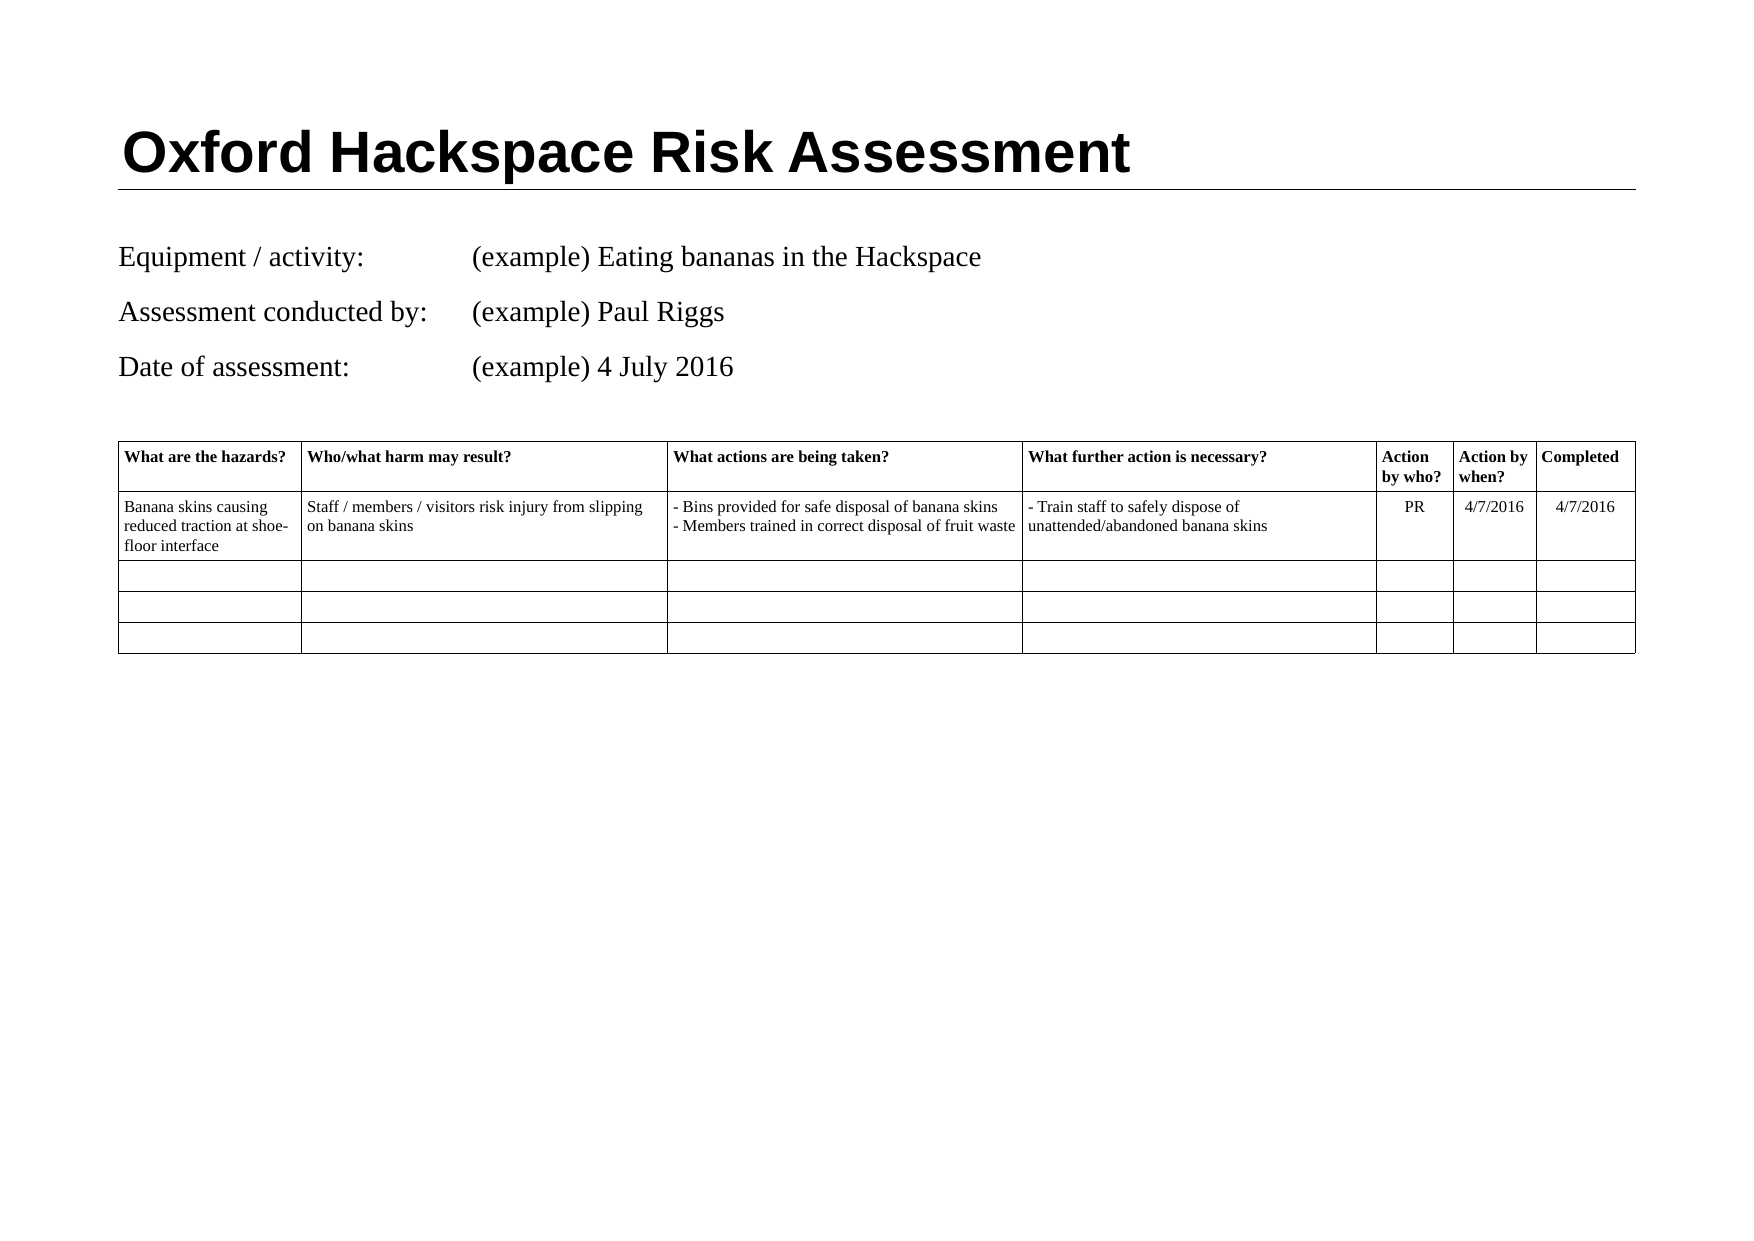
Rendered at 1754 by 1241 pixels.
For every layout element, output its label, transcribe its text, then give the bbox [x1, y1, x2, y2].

table_cell 4/7/2016 [1537, 492, 1635, 560]
table_cell [1377, 592, 1453, 622]
table_cell [1454, 623, 1536, 652]
table_header Action by who? [1377, 442, 1453, 491]
table_cell [1454, 592, 1536, 622]
table_cell [1537, 592, 1635, 622]
table_cell [302, 561, 667, 591]
table_cell 4/7/2016 [1454, 492, 1536, 560]
table_cell [302, 592, 667, 622]
table_header Who/what harm may result? [302, 442, 667, 491]
table_cell [1537, 623, 1635, 652]
table_cell [302, 623, 667, 652]
table_cell [668, 592, 1022, 622]
text Assessment conducted by: (example) Paul Riggs [118, 294, 1636, 328]
table_cell [668, 623, 1022, 652]
table_cell [1023, 561, 1376, 591]
table_header Completed [1537, 442, 1635, 491]
table_cell PR [1377, 492, 1453, 560]
table_cell [1023, 623, 1376, 652]
title Oxford Hackspace Risk Assessment [118, 113, 1636, 189]
table_cell [119, 592, 301, 622]
table_cell [1537, 561, 1635, 591]
table_header Action by when? [1454, 442, 1536, 491]
table_cell - Train staff to safely dispose of unattended/abandoned banana skins [1023, 492, 1376, 560]
table_cell [1377, 561, 1453, 591]
table_cell Staff / members / visitors risk injury from slipping on banana skins [302, 492, 667, 560]
table_cell [1454, 561, 1536, 591]
table_header What further action is necessary? [1023, 442, 1376, 491]
table_cell [119, 623, 301, 652]
table_header What actions are being taken? [668, 442, 1022, 491]
table_cell [119, 561, 301, 591]
table_cell [1023, 592, 1376, 622]
text Equipment / activity: (example) Eating bananas in the Hackspace [118, 239, 1636, 273]
text Date of assessment: (example) 4 July 2016 [118, 349, 1636, 383]
table_header What are the hazards? [119, 442, 301, 491]
table_cell Banana skins causing reduced traction at shoe-floor interface [119, 492, 301, 560]
table_cell [668, 561, 1022, 591]
table_cell [1377, 623, 1453, 652]
table_cell - Bins provided for safe disposal of banana skins - Members trained in correct disposal of fruit waste [668, 492, 1022, 560]
